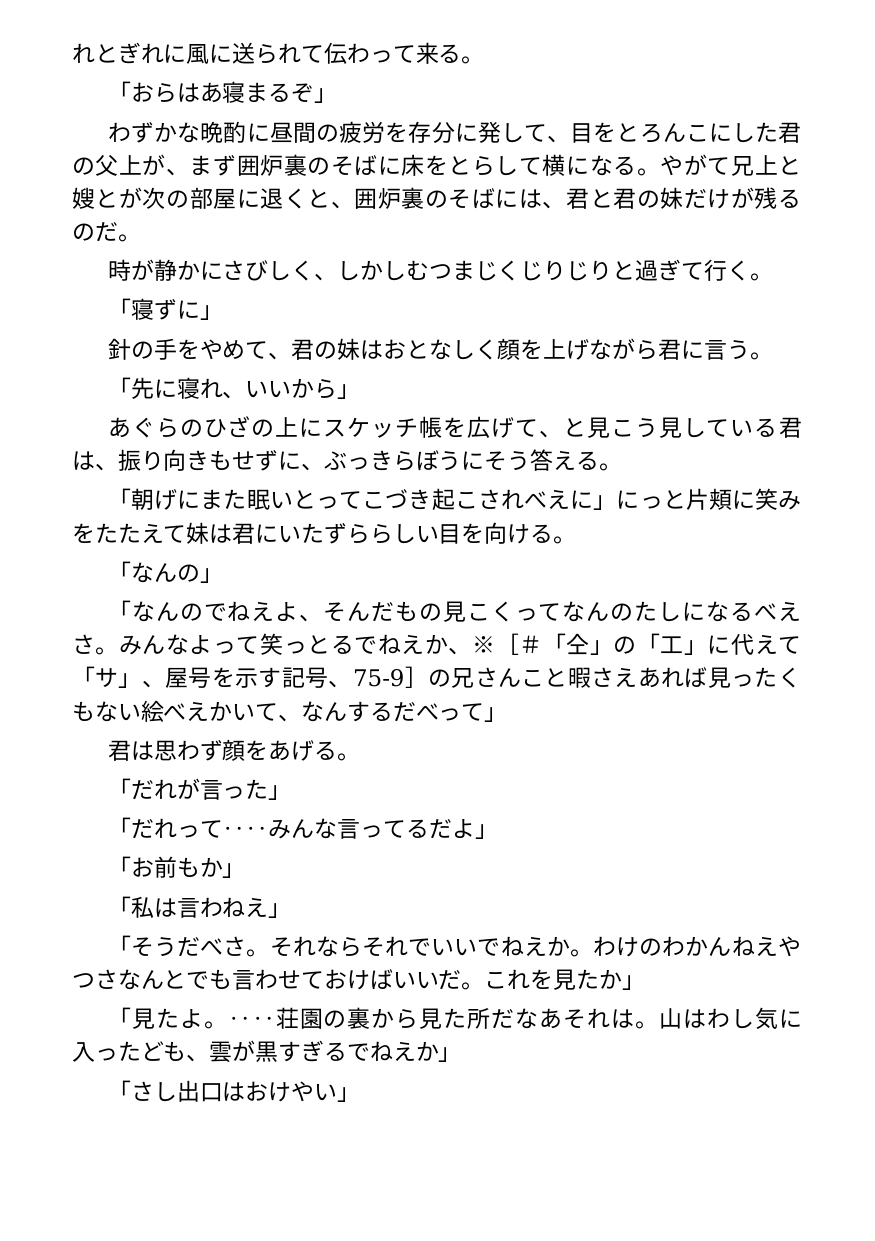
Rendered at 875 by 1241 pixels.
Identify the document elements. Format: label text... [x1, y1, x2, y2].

text 「おらはあ寝まるぞ」 [72, 75, 802, 108]
text 「なんのでねえよ、そんだもの見こくってなんのたしになるべえさ。みんなよって笑っとるでねえか、※［＃「仝」の「工」に代えて「サ」、屋号を示す記号、75-9］の兄さんこと暇さえあれば見ったくもない絵べえかいて、なんするだべって」 [72, 594, 802, 727]
text 「先に寝れ、いいから」 [72, 371, 802, 404]
text 「そうだべさ。それならそれでいいでねえか。わけのわかんねえやつさなんとでも言わせておけばいいだ。これを見たか」 [72, 928, 802, 995]
text 「さし出口はおけやい」 [72, 1073, 802, 1107]
text 「お前もか」 [72, 850, 802, 883]
text 「なんの」 [72, 555, 802, 588]
text あぐらのひざの上にスケッチ帳を広げて、と見こう見している君は、振り向きもせずに、ぶっきらぼうにそう答える。 [72, 410, 802, 476]
text 「朝げにまた眠いとってこづき起こされべえに」にっと片頬に笑みをたたえて妹は君にいたずららしい目を向ける。 [72, 482, 802, 549]
text 「だれが言った」 [72, 772, 802, 805]
text 「見たよ。‥‥荘園の裏から見た所だなあそれは。山はわし気に入ったども、雲が黒すぎるでねえか」 [72, 1001, 802, 1067]
text 「寝ずに」 [72, 292, 802, 326]
text 君は思わず顔をあげる。 [72, 733, 802, 766]
text 「だれって‥‥みんな言ってるだよ」 [72, 811, 802, 844]
text 時が静かにさびしく、しかしむつまじくじりじりと過ぎて行く。 [72, 253, 802, 286]
text わずかな晩酌に昼間の疲労を存分に発して、目をとろんこにした君の父上が、まず囲炉裏のそばに床をとらして横になる。やがて兄上と嫂とが次の部屋に退くと、囲炉裏のそばには、君と君の妹だけが残るのだ。 [72, 114, 802, 247]
text 「私は言わねえ」 [72, 889, 802, 923]
text 針の手をやめて、君の妹はおとなしく顔を上げながら君に言う。 [72, 332, 802, 365]
text れとぎれに風に送られて伝わって来る。 [72, 36, 802, 69]
